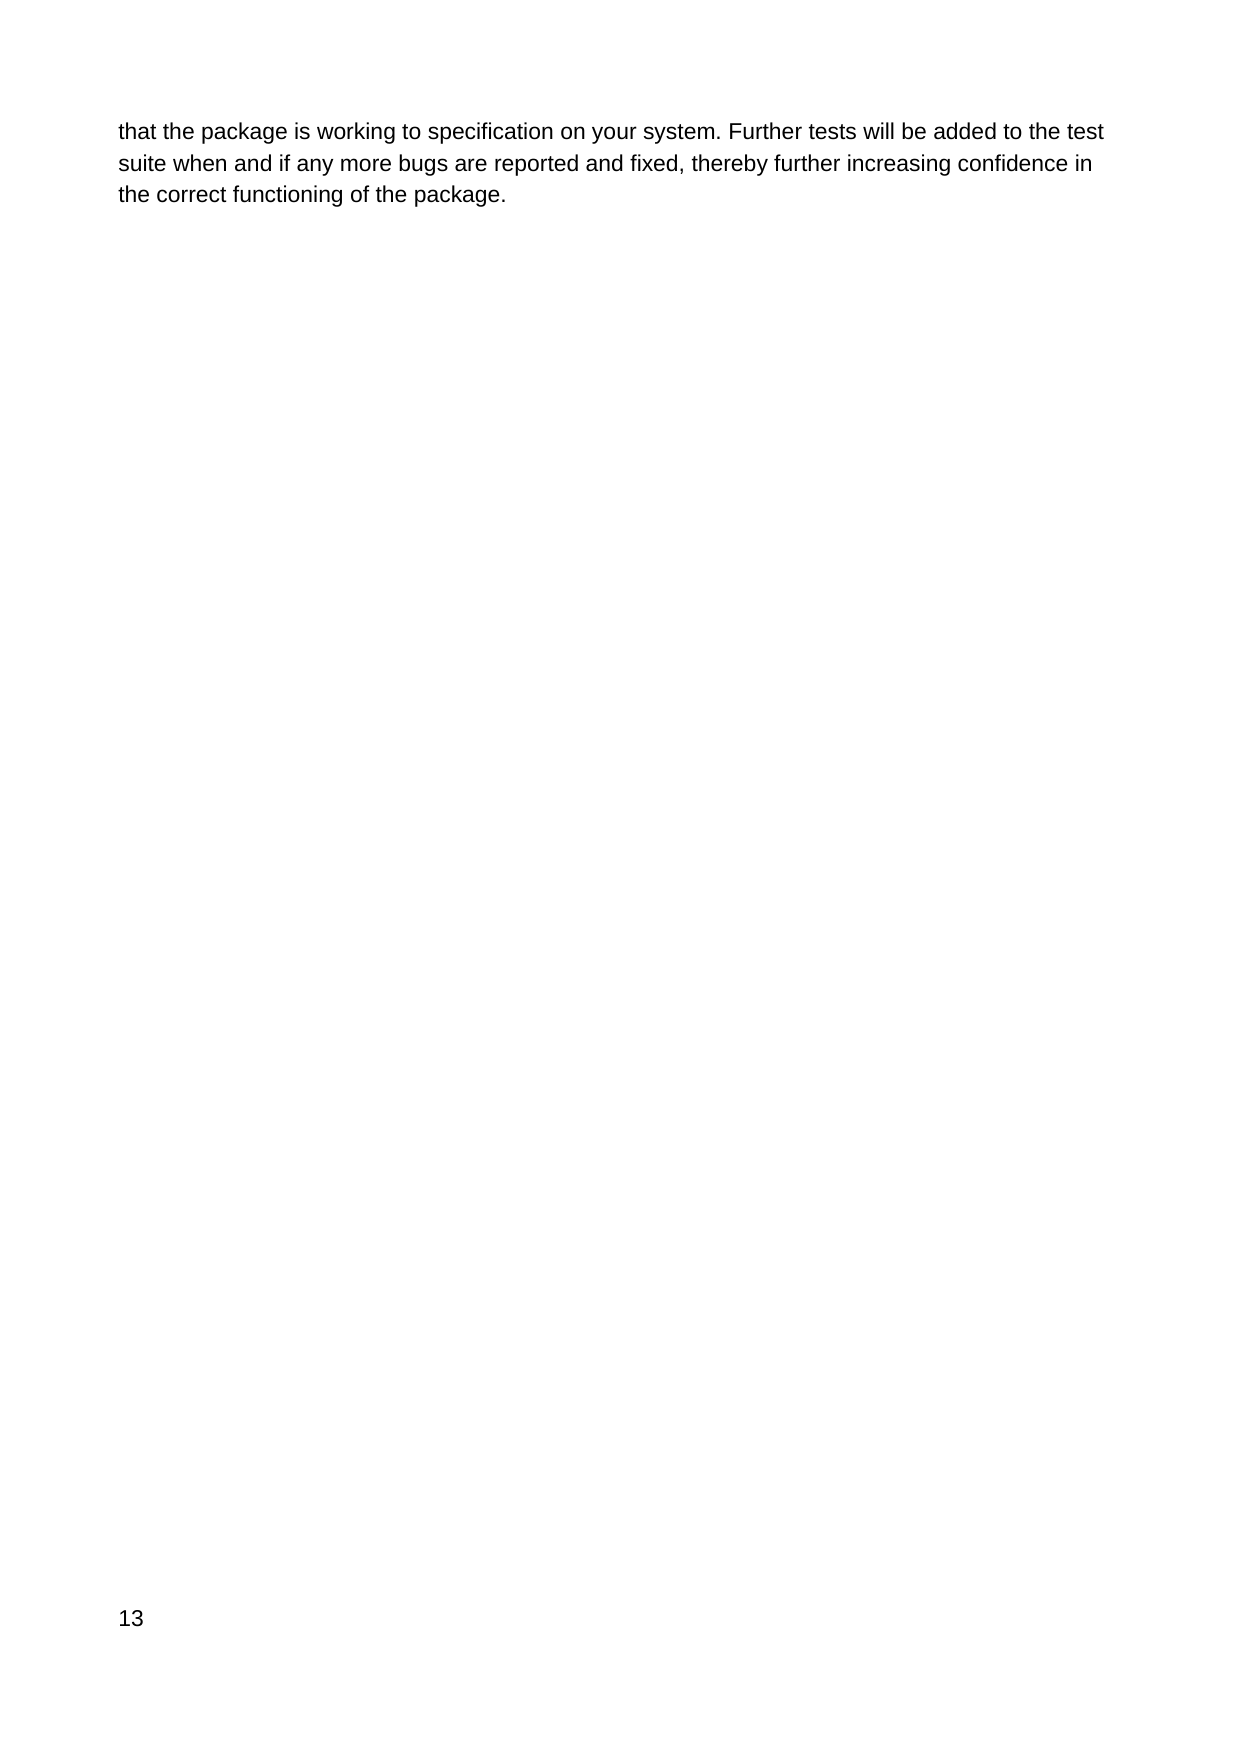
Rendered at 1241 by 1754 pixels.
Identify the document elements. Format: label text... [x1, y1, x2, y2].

text that the package is working to specification on your system. Further tests will be added to the test suite when and if any more bugs are reported and fixed, thereby further increasing confidence in the correct functioning of the package. [118, 118, 1122, 208]
